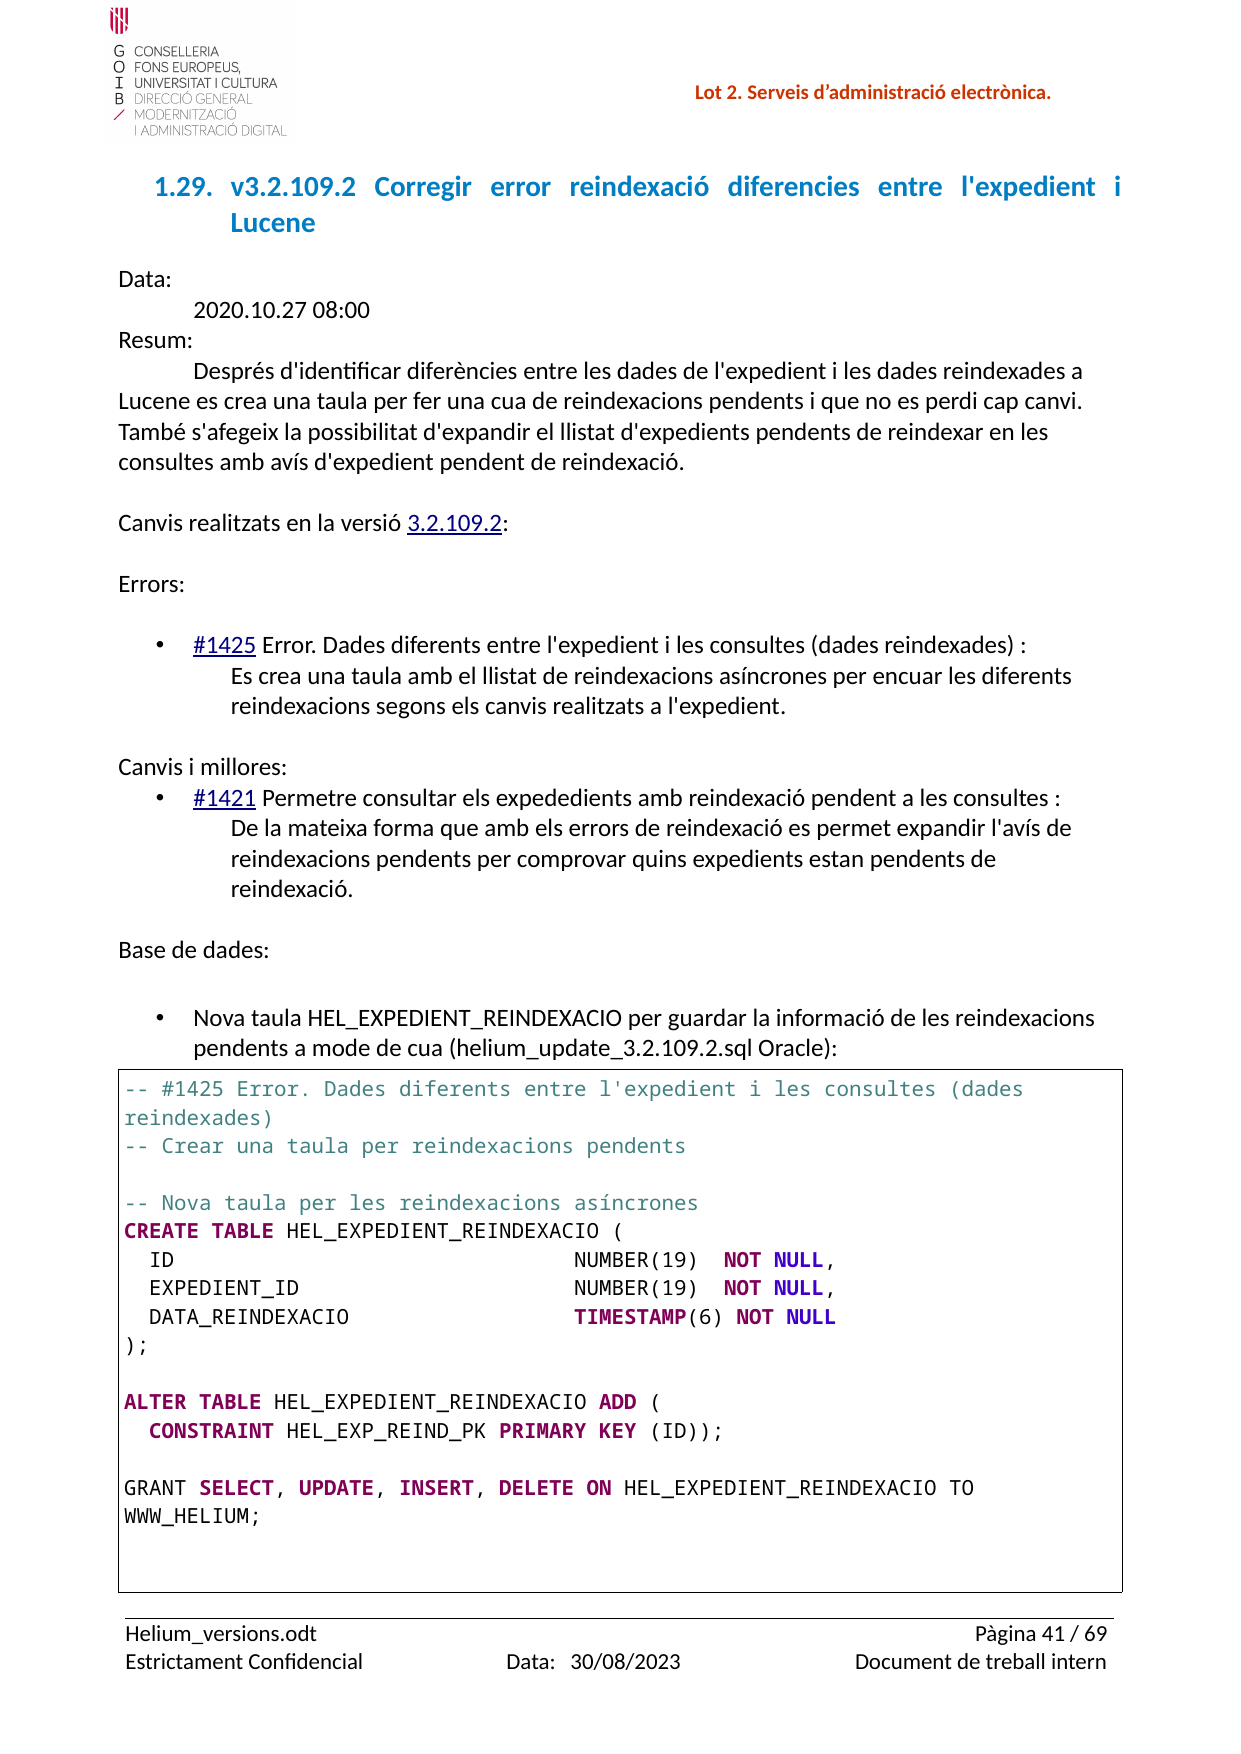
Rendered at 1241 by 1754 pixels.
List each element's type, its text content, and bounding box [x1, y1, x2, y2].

text Resum: [118, 324, 1122, 355]
text Canvis realitzats en la versió 3.2.109.2: [118, 507, 1122, 538]
list De la mateixa forma que amb els errors de reindexació es permet expandir l'avís de reindexacions pendents per comprovar quins expedients estan pendents de reindexació. [193, 813, 1122, 904]
subtitle v3.2.109.2 Corregir error reindexació diferencies entre l'expedient i Lucene [153, 168, 1122, 239]
text Canvis i millores: [118, 752, 1122, 782]
text 2020.10.27 08:00 [118, 294, 1122, 324]
text Errors: [118, 568, 1122, 599]
list #1421 Permetre consultar els expededients amb reindexació pendent a les consultes : [156, 782, 1122, 813]
list #1425 Error. Dades diferents entre l'expedient i les consultes (dades reindexades) : [156, 629, 1122, 660]
list Es crea una taula amb el llistat de reindexacions asíncrones per encuar les diferents reindexacions segons els canvis realitzats a l'expedient. [193, 660, 1122, 721]
table_header -- #1425 Error. Dades diferents entre l'expedient i les consultes (dades reindexades) -- Crear una taula per reindexacions pendents -- Nova taula per les reindexacions asíncrones CREATE TABLE HEL_EXPEDIENT_REINDEXACIO ( ID NUMBER(19) NOT NULL, EXPEDIENT_ID NUMBER(19) NOT NULL, DATA_REINDEXACIO TIMESTAMP(6) NOT NULL ); ALTER TABLE HEL_EXPEDIENT_REINDEXACIO ADD ( CONSTRAINT HEL_EXP_REIND_PK PRIMARY KEY (ID)); GRANT SELECT, UPDATE, INSERT, DELETE ON HEL_EXPEDIENT_REINDEXACIO TO WWW_HELIUM; [119, 1070, 1122, 1592]
list Nova taula HEL_EXPEDIENT_REINDEXACIO per guardar la informació de les reindexacions pendents a mode de cua (helium_update_3.2.109.2.sql Oracle): [156, 1002, 1122, 1063]
text Data: [118, 263, 1122, 294]
text Base de dades: [118, 935, 1122, 965]
text Després d'identificar diferències entre les dades de l'expedient i les dades reindexades a Lucene es crea una taula per fer una cua de reindexacions pendents i que no es perdi cap canvi. També s'afegeix la possibilitat d'expandir el llistat d'expedients pendents de reindexar en les consultes amb avís d'expedient pendent de reindexació. [118, 355, 1122, 477]
picture [100, 0, 297, 144]
